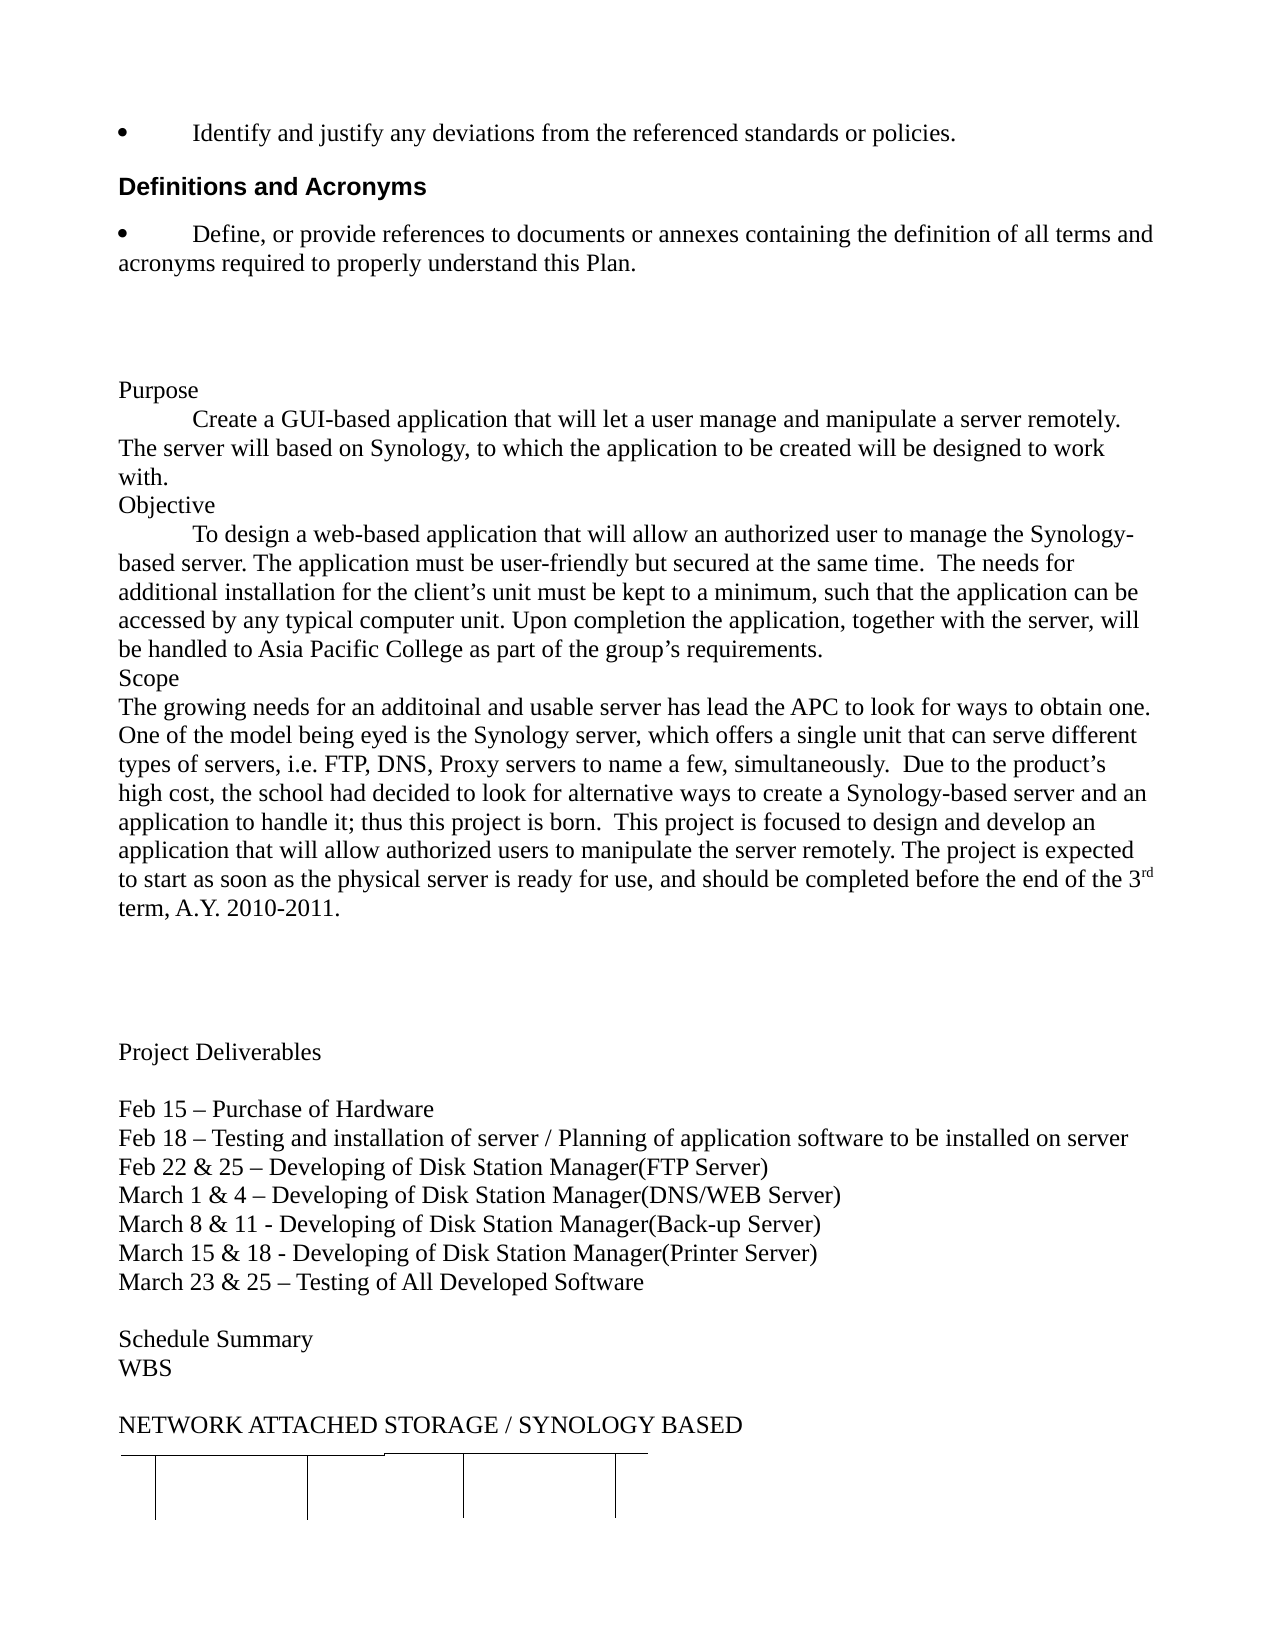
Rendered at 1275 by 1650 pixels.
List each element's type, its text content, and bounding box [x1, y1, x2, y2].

text Schedule Summary [118, 1324, 1157, 1353]
text March 8 & 11 - Developing of Disk Station Manager(Back-up Server) [118, 1209, 1157, 1238]
text Create a GUI-based application that will let a user manage and manipulate a server remotely. The server will based on Synology, to which the application to be created will be designed to work with. [118, 404, 1157, 491]
text Scope [118, 663, 1157, 692]
text To design a web-based application that will allow an authorized user to manage the Synology-based server. The application must be user-friendly but secured at the same time. The needs for additional installation for the client’s unit must be kept to a minimum, such that the application can be accessed by any typical computer unit. Upon completion the application, together with the server, will be handled to Asia Pacific College as part of the group’s requirements. [118, 519, 1157, 663]
text March 1 & 4 – Developing of Disk Station Manager(DNS/WEB Server) [118, 1181, 1157, 1209]
text Objective [118, 491, 1157, 519]
text Purpose [118, 376, 1157, 404]
text March 23 & 25 – Testing of All Developed Software [118, 1267, 1157, 1296]
text Project Deliverables [118, 1037, 1157, 1066]
text Feb 22 & 25 – Developing of Disk Station Manager(FTP Server) [118, 1152, 1157, 1181]
text Definitions and Acronyms [118, 172, 1157, 201]
text March 15 & 18 - Developing of Disk Station Manager(Printer Server) [118, 1238, 1157, 1267]
text Feb 18 – Testing and installation of server / Planning of application software to be installed on server [118, 1123, 1157, 1152]
text The growing needs for an additoinal and usable server has lead the APC to look for ways to obtain one. One of the model being eyed is the Synology server, which offers a single unit that can serve different types of servers, i.e. FTP, DNS, Proxy servers to name a few, simultaneously. Due to the product’s high cost, the school had decided to look for alternative ways to create a Synology-based server and an application to handle it; thus this project is born. This project is focused to design and develop an application that will allow authorized users to manipulate the server remotely. The project is expected to start as soon as the physical server is ready for use, and should be completed before the end of the 3rd term, A.Y. 2010-2011. [118, 692, 1157, 922]
list Define, or provide references to documents or annexes containing the definition of all terms and acronyms required to properly understand this Plan. [118, 219, 1157, 277]
list Identify and justify any deviations from the referenced standards or policies. [118, 118, 1157, 147]
text NETWORK ATTACHED STORAGE / SYNOLOGY BASED [118, 1411, 1157, 1439]
text WBS [118, 1353, 1157, 1382]
text Feb 15 – Purchase of Hardware [118, 1094, 1157, 1123]
